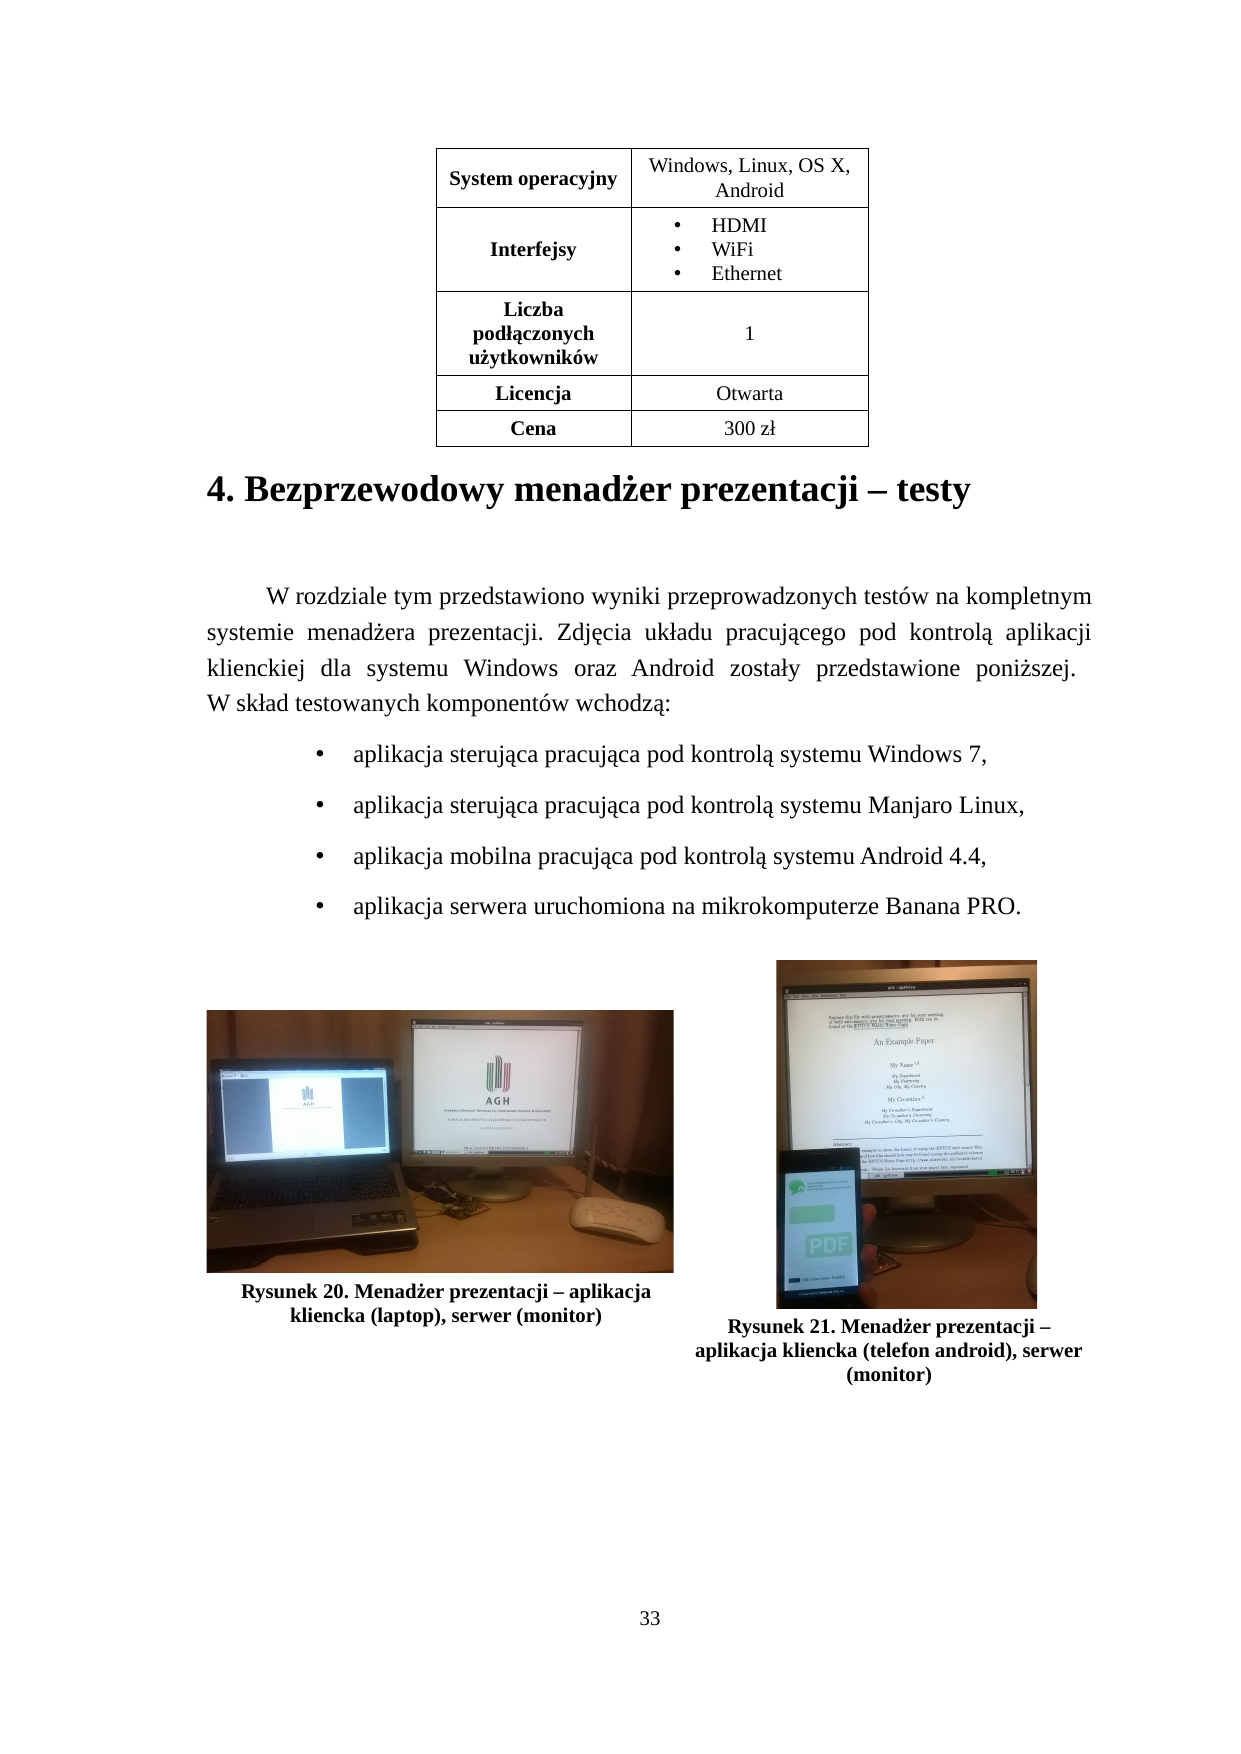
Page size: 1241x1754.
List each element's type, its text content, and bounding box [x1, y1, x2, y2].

table_cell Liczba podłączonych użytkowników [437, 292, 631, 375]
table_cell HDMI WiFi Ethernet [632, 208, 868, 291]
list aplikacja mobilna pracująca pod kontrolą systemu Android 4.4, [316, 841, 1093, 869]
table_header System operacyjny [437, 149, 631, 207]
table_cell Interfejsy [437, 208, 631, 291]
subtitle 4. Bezprzewodowy menadżer prezentacji – testy [207, 467, 1093, 510]
table_header Rysunek 21. Menadżer prezentacji – aplikacja kliencka (telefon android), serwer (monitor) [685, 942, 1093, 1422]
text W rozdziale tym przedstawiono wyniki przeprowadzonych testów na kompletnym systemie menadżera prezentacji. Zdjęcia układu pracującego pod kontrolą aplikacji klienckiej dla systemu Windows oraz Android zostały przedstawione poniższej. W skład testowanych komponentów wchodzą: [207, 581, 1093, 717]
list aplikacja sterująca pracująca pod kontrolą systemu Manjaro Linux, [316, 790, 1093, 819]
picture [776, 960, 1038, 1309]
table_cell 300 zł [632, 411, 868, 446]
list aplikacja sterująca pracująca pod kontrolą systemu Windows 7, [316, 739, 1093, 768]
table_cell Cena [437, 411, 631, 446]
table_cell Licencja [437, 376, 631, 410]
table_cell 1 [632, 292, 868, 375]
table_cell Otwarta [632, 376, 868, 410]
table_header Windows, Linux, OS X, Android [632, 149, 868, 207]
table_header Rysunek 20. Menadżer prezentacji – aplikacja kliencka (laptop), serwer (monitor) [207, 942, 685, 1422]
list aplikacja serwera uruchomiona na mikrokomputerze Banana PRO. [316, 891, 1093, 920]
picture [206, 1010, 674, 1273]
